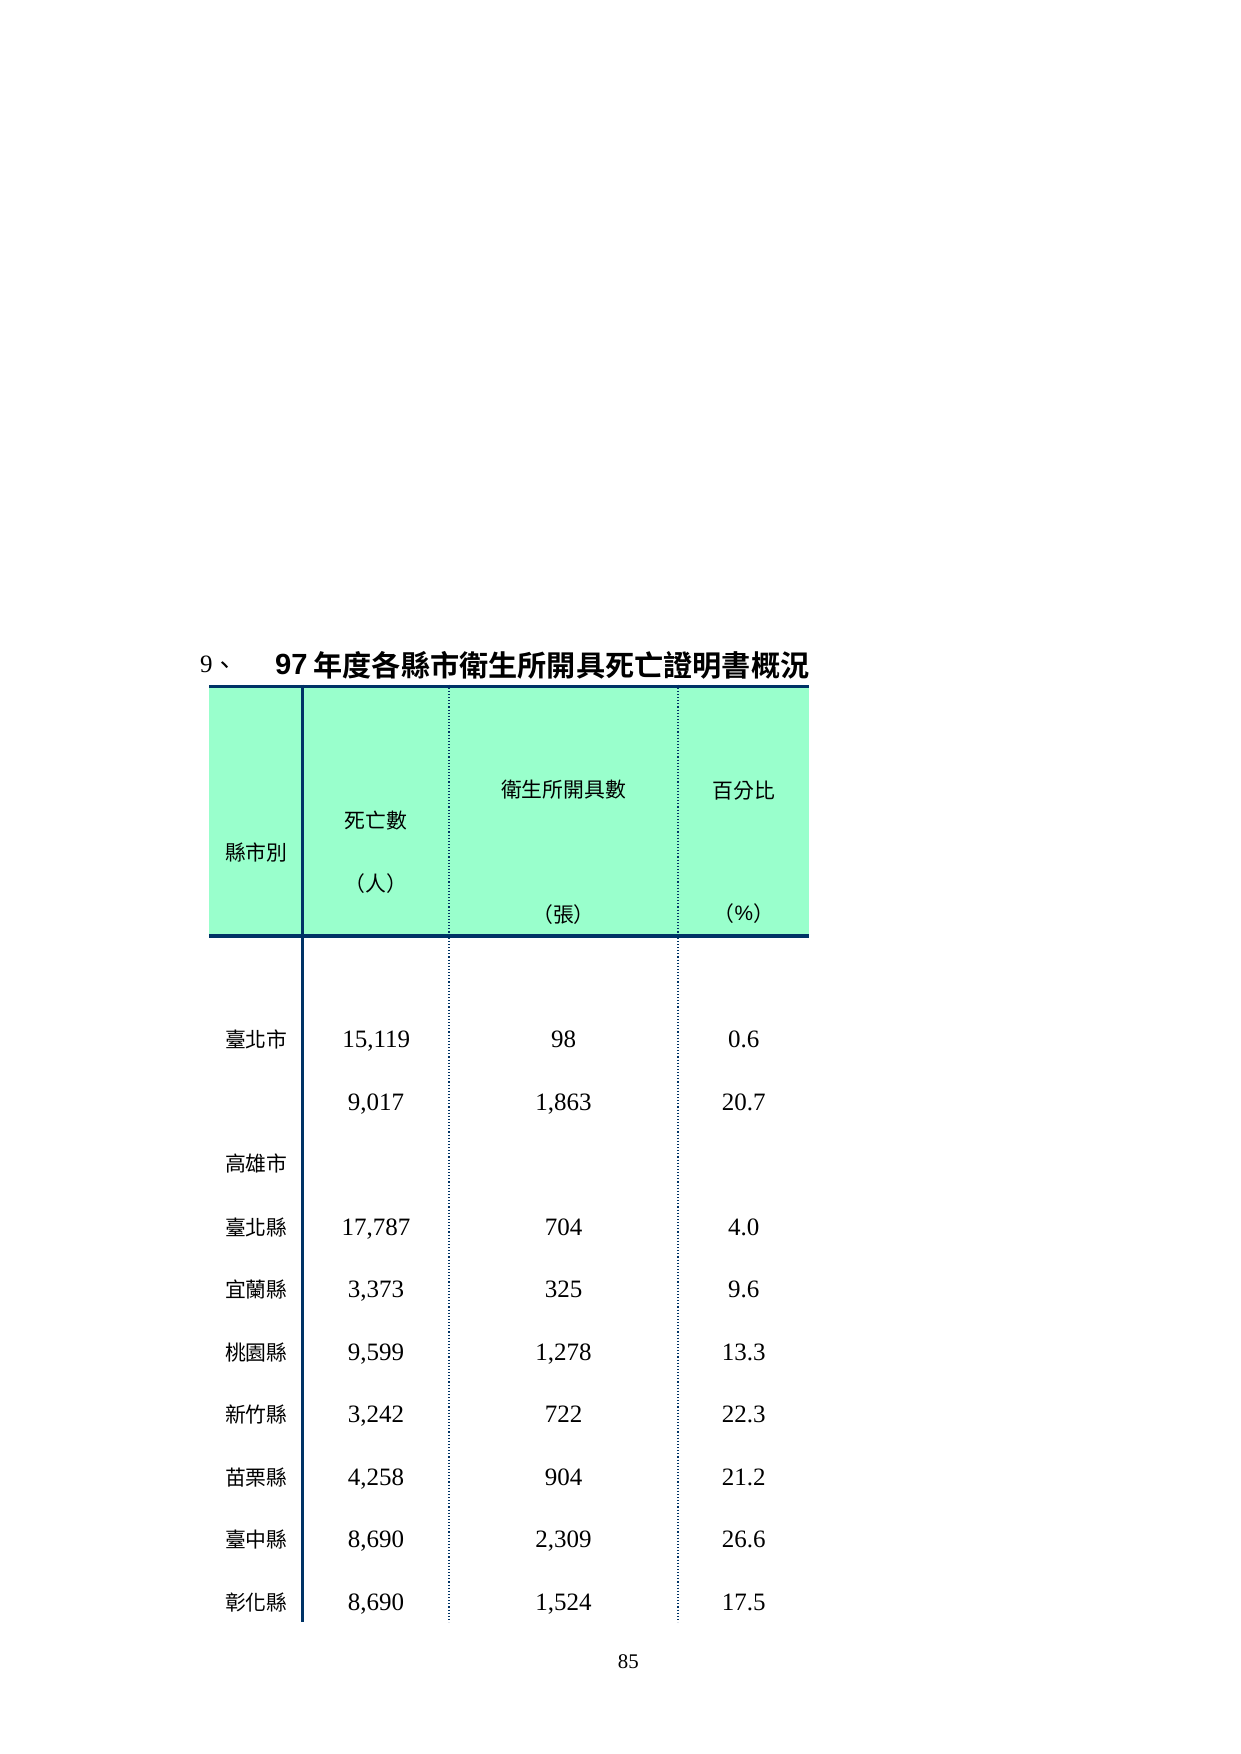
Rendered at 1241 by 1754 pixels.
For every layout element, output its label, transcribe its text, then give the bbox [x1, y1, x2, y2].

table_cell 9,017 [304, 1060, 449, 1183]
table_cell 4,258 [304, 1435, 449, 1497]
table_cell 9,599 [304, 1310, 449, 1372]
table_header 死亡數 （人） [304, 688, 449, 934]
table_cell 722 [449, 1372, 678, 1434]
table_header 縣市別 [209, 688, 301, 934]
table_cell 3,373 [304, 1247, 449, 1309]
table_cell 苗栗縣 [209, 1435, 301, 1497]
table_cell 8,690 [304, 1497, 449, 1559]
table_cell 8,690 [304, 1560, 449, 1622]
table_cell 904 [449, 1435, 678, 1497]
table_cell 高雄市 [209, 1060, 301, 1183]
table_cell 22.3 [678, 1372, 809, 1434]
table_cell 98 [449, 938, 678, 1059]
table_cell 臺北市 [209, 938, 301, 1059]
table_cell 0.6 [678, 938, 809, 1059]
table_cell 1,863 [449, 1060, 678, 1183]
table_cell 1,278 [449, 1310, 678, 1372]
table_cell 704 [449, 1183, 678, 1247]
table_cell 1,524 [449, 1560, 678, 1622]
table_cell 21.2 [678, 1435, 809, 1497]
table_cell 20.7 [678, 1060, 809, 1183]
table_cell 17,787 [304, 1183, 449, 1247]
table_cell 彰化縣 [209, 1560, 301, 1622]
table_cell 新竹縣 [209, 1372, 301, 1434]
table_cell 臺中縣 [209, 1497, 301, 1559]
table_cell 17.5 [678, 1560, 809, 1622]
table_cell 13.3 [678, 1310, 809, 1372]
table_header 百分比 （%） [678, 688, 809, 934]
table_cell 325 [449, 1247, 678, 1309]
table_cell 桃園縣 [209, 1310, 301, 1372]
table_cell 15,119 [304, 938, 449, 1059]
table_header 衛生所開具數 （張） [449, 688, 678, 934]
table_cell 2,309 [449, 1497, 678, 1559]
table_cell 3,242 [304, 1372, 449, 1434]
table_cell 26.6 [678, 1497, 809, 1559]
table_cell 4.0 [678, 1183, 809, 1247]
table_cell 9.6 [678, 1247, 809, 1309]
table_cell 臺北縣 [209, 1183, 301, 1247]
table_cell 宜蘭縣 [209, 1247, 301, 1309]
list 97年度各縣市衛生所開具死亡證明書概況 [200, 622, 1106, 684]
